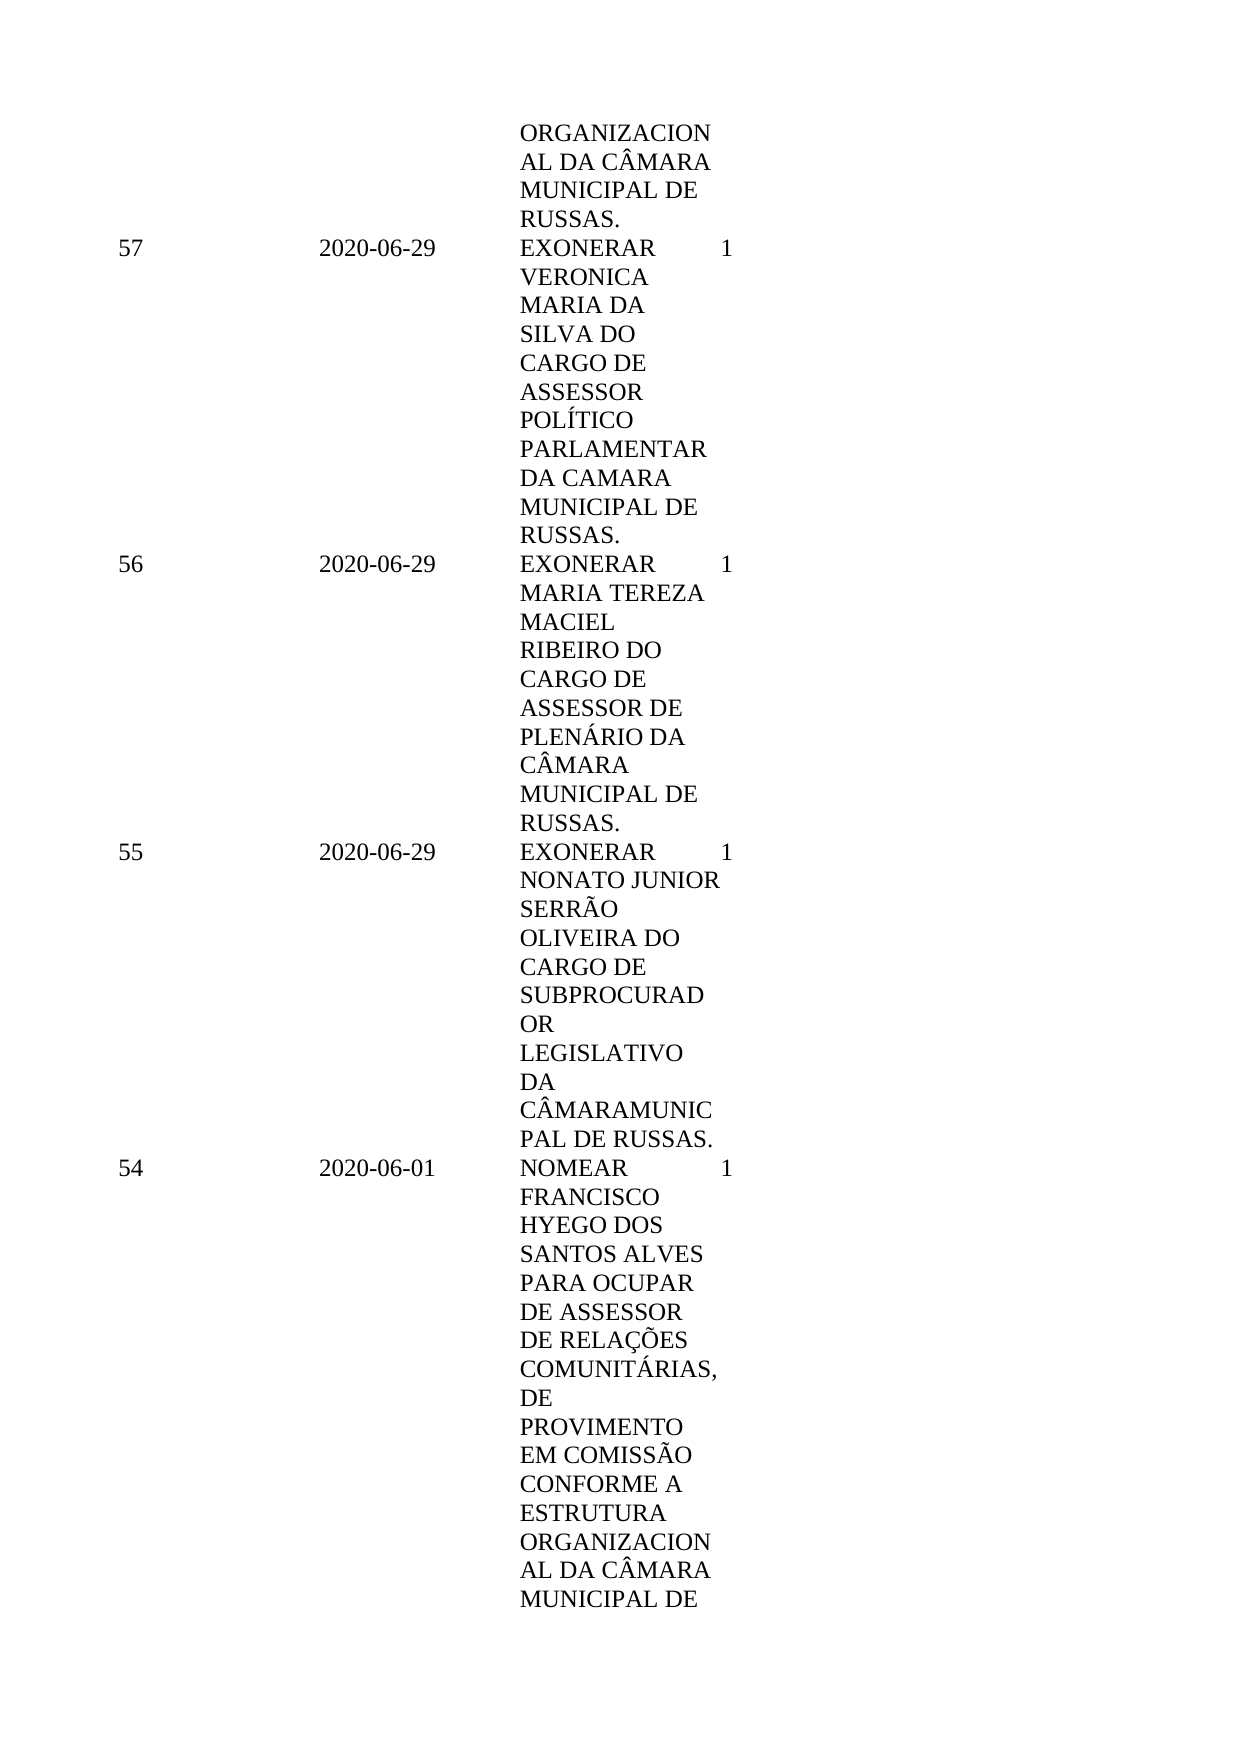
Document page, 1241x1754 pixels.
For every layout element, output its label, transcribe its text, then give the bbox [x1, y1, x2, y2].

table_cell 1 [720, 233, 921, 549]
table_cell EXONERAR NONATO JUNIOR SERRÃO OLIVEIRA DO CARGO DE SUBPROCURADOR LEGISLATIVO DA CÂMARAMUNICPAL DE RUSSAS. [520, 837, 720, 1153]
table_cell [921, 1153, 1122, 1613]
table_cell [319, 118, 519, 233]
table_cell 54 [118, 1153, 319, 1613]
table_cell [118, 118, 319, 233]
table_cell 1 [720, 837, 921, 1153]
table_cell 2020-06-29 [319, 837, 519, 1153]
table_cell 1 [720, 1153, 921, 1613]
table_cell 2020-06-29 [319, 549, 519, 837]
table_cell 57 [118, 233, 319, 549]
table_cell EXONERAR VERONICA MARIA DA SILVA DO CARGO DE ASSESSOR POLÍTICO PARLAMENTAR DA CAMARA MUNICIPAL DE RUSSAS. [520, 233, 720, 549]
table_cell EXONERAR MARIA TEREZA MACIEL RIBEIRO DO CARGO DE ASSESSOR DE PLENÁRIO DA CÂMARA MUNICIPAL DE RUSSAS. [520, 549, 720, 837]
table_cell 56 [118, 549, 319, 837]
table_cell [921, 118, 1122, 233]
table_cell 2020-06-01 [319, 1153, 519, 1613]
table_cell 55 [118, 837, 319, 1153]
table_cell 1 [720, 549, 921, 837]
table_cell [720, 118, 921, 233]
table_cell [921, 233, 1122, 549]
table_cell 2020-06-29 [319, 233, 519, 549]
table_cell ORGANIZACIONAL DA CÂMARA MUNICIPAL DE RUSSAS. [520, 118, 720, 233]
table_cell [921, 837, 1122, 1153]
table_cell [921, 549, 1122, 837]
table_cell NOMEAR FRANCISCO HYEGO DOS SANTOS ALVES PARA OCUPAR DE ASSESSOR DE RELAÇÕES COMUNITÁRIAS, DE PROVIMENTO EM COMISSÃO CONFORME A ESTRUTURA ORGANIZACIONAL DA CÂMARA MUNICIPAL DE [520, 1153, 720, 1613]
